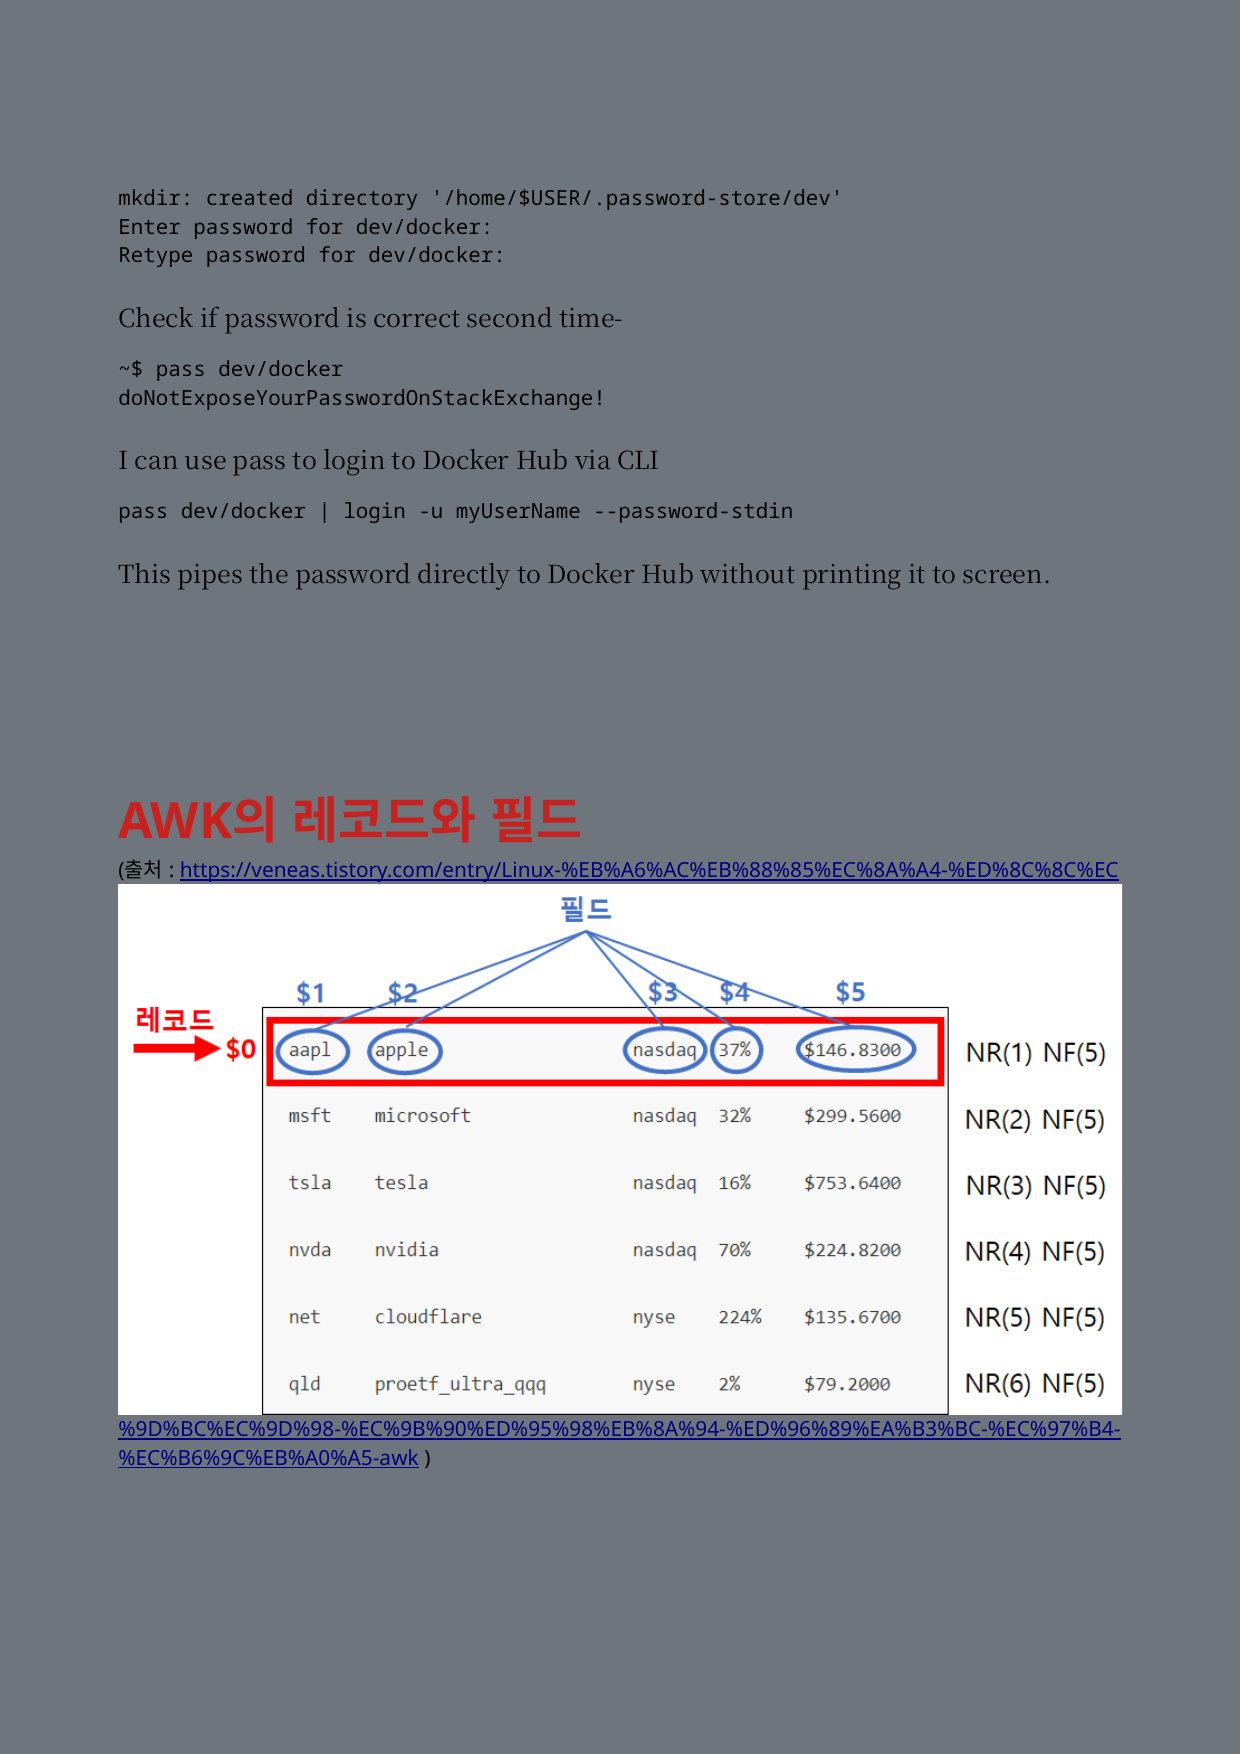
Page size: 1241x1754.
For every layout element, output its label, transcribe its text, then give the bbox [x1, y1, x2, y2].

text Retype password for dev/docker: [118, 240, 1122, 269]
picture [118, 884, 1123, 1415]
text Check if password is correct second time- [118, 298, 1122, 334]
text AWK의 레코드와 필드 [118, 781, 1122, 853]
text %9D%BC%EC%9D%98-%EC%9B%90%ED%95%98%EB%8A%94-%ED%96%89%EA%B3%BC-%EC%97%B4-%EC%B6%9C%EB%A0%A5-awk ) [118, 1415, 1122, 1471]
text mkdir: created directory '/home/$USER/.password-store/dev' [118, 183, 1122, 212]
text pass dev/docker | login -u myUserName --password-stdin [118, 496, 1122, 525]
text I can use pass to login to Docker Hub via CLI [118, 441, 1122, 476]
text ~$ pass dev/docker [118, 354, 1122, 383]
text Enter password for dev/docker: [118, 212, 1122, 240]
text This pipes the password directly to Docker Hub without printing it to screen. [118, 554, 1122, 590]
text (출처 : https://veneas.tistory.com/entry/Linux-%EB%A6%AC%EB%88%85%EC%8A%A4-%ED%8C%8C%EC [118, 853, 1122, 884]
text doNotExposeYourPasswordOnStackExchange! [118, 383, 1122, 411]
